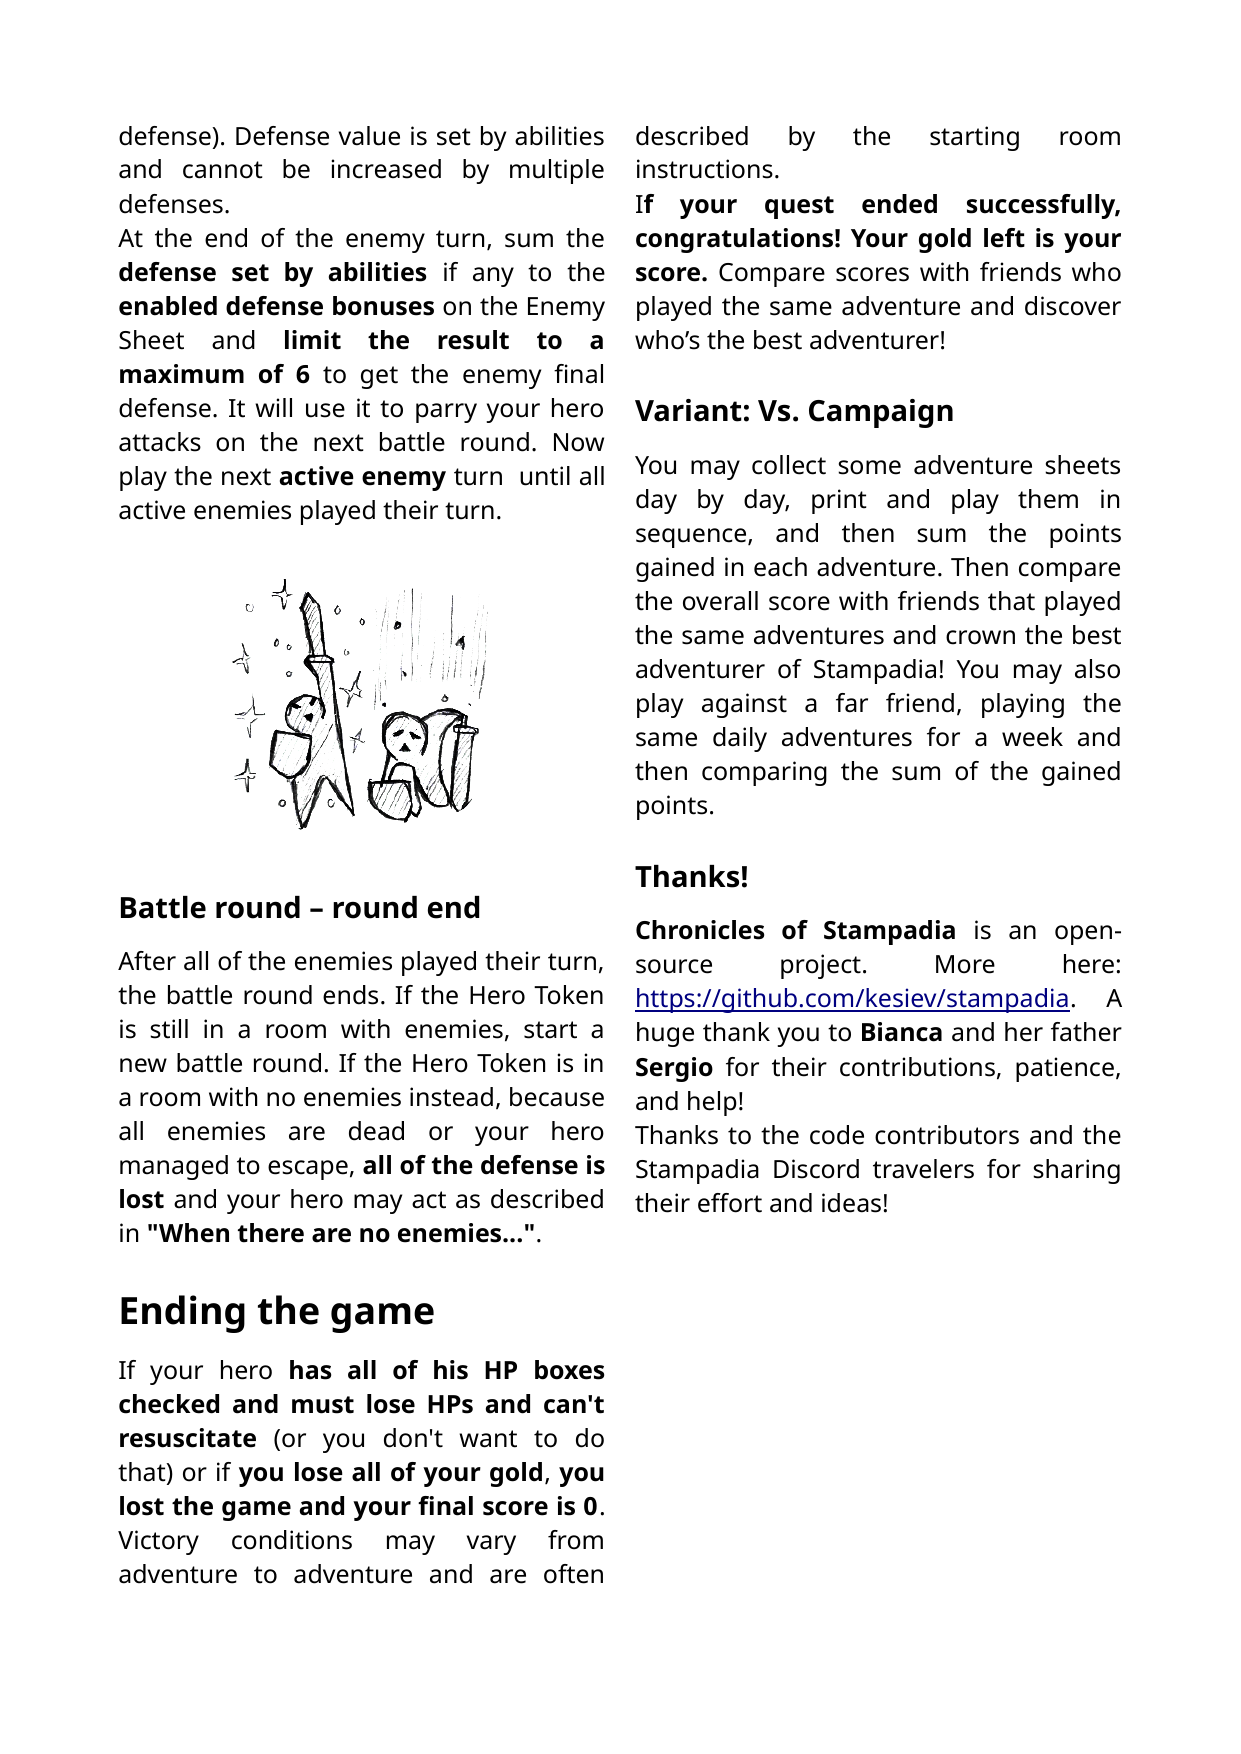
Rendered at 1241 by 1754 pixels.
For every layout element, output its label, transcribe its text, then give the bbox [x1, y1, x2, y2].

text You may collect some adventure sheets day by day, print and play them in sequence, and then sum the points gained in each adventure. Then compare the overall score with friends that played the same adventures and crown the best adventurer of Stampadia! You may also play against a far friend, playing the same daily adventures for a week and then comparing the sum of the gained points. [635, 447, 1122, 822]
text If your hero has all of his HP boxes checked and must lose HPs and can't resuscitate (or you don't want to do that) or if you lose all of your gold, you lost the game and your final score is 0. Victory conditions may vary from adventure to adventure and are often [118, 1352, 605, 1591]
text At the end of the enemy turn, sum the defense set by abilities if any to the enabled defense bonuses on the Enemy Sheet and limit the result to a maximum of 6 to get the enemy final defense. It will use it to parry your hero attacks on the next battle round. Now play the next active enemy turn until all active enemies played their turn. [118, 220, 605, 527]
text Thanks to the code contributors and the Stampadia Discord travelers for sharing their effort and ideas! [635, 1117, 1122, 1219]
text defense). Defense value is set by abilities and cannot be increased by multiple defenses. [118, 118, 605, 220]
text Thanks! [635, 856, 1122, 896]
text Ending the game [118, 1284, 605, 1335]
picture [211, 561, 512, 853]
text After all of the enemies played their turn, the battle round ends. If the Hero Token is still in a room with enemies, start a new battle round. If the Hero Token is in a room with no enemies instead, because all enemies are dead or your hero managed to escape, all of the defense is lost and your hero may act as described in "When there are no enemies...". [118, 944, 605, 1250]
text Variant: Vs. Campaign [635, 391, 1122, 430]
text Chronicles of Stampadia is an open-source project. More here: https://github.com/kesiev/stampadia. A huge thank you to Bianca and her father Sergio for their contributions, patience, and help! [635, 913, 1122, 1117]
text described by the starting room instructions. [635, 118, 1122, 186]
text Battle round – round end [118, 887, 605, 927]
text If your quest ended successfully, congratulations! Your gold left is your score. Compare scores with friends who played the same adventure and discover who’s the best adventurer! [635, 186, 1122, 357]
